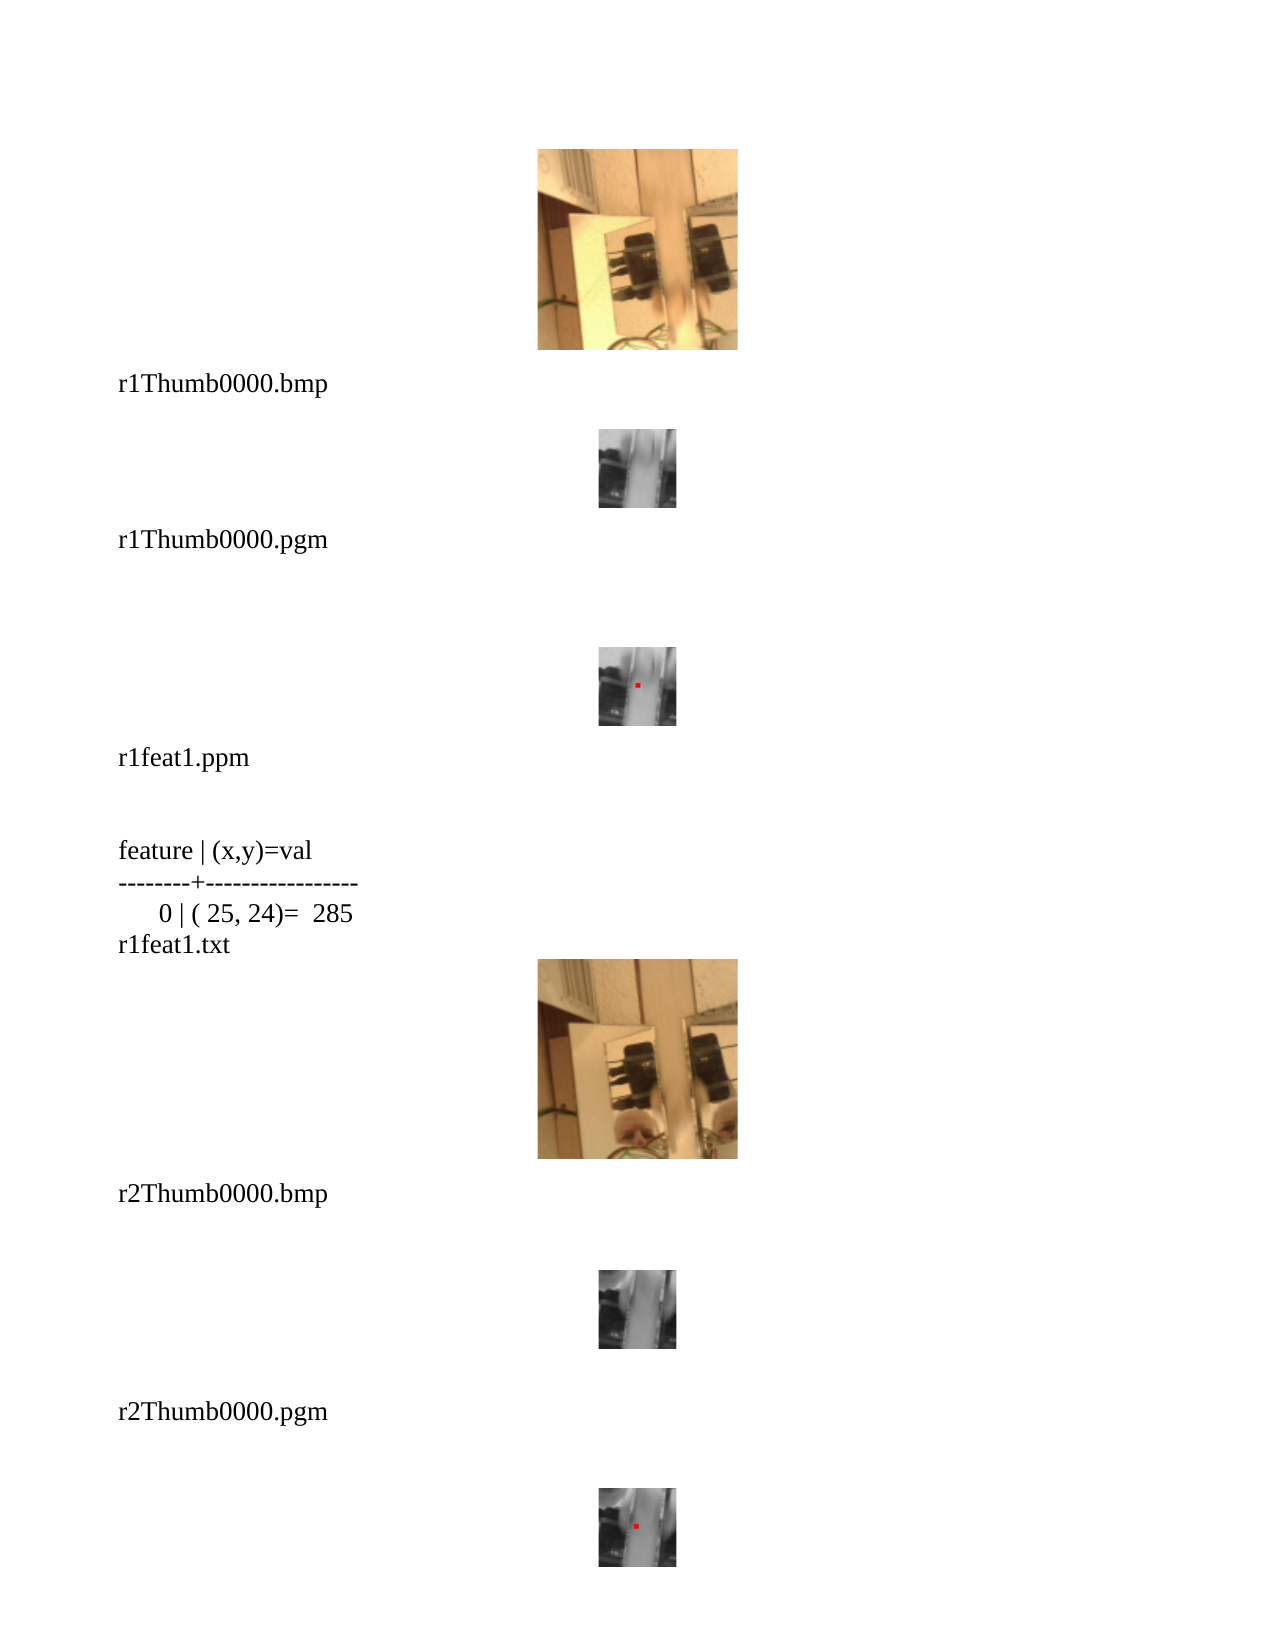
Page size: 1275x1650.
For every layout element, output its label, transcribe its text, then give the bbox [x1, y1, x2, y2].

picture [598, 647, 677, 726]
picture [598, 1488, 677, 1567]
text r1Thumb0000.pgm [118, 523, 1157, 554]
picture [598, 429, 677, 508]
text r1Thumb0000.bmp [118, 367, 1157, 398]
text 0 | ( 25, 24)= 285 [118, 897, 1157, 928]
text --------+----------------- [118, 866, 1157, 897]
text feature | (x,y)=val [118, 834, 1157, 866]
text r2Thumb0000.pgm [118, 1395, 1157, 1426]
text r1feat1.txt [118, 928, 1157, 959]
picture [598, 1270, 677, 1349]
picture [537, 959, 738, 1159]
picture [537, 149, 738, 350]
text r2Thumb0000.bmp [118, 1177, 1157, 1208]
text r1feat1.ppm [118, 741, 1157, 772]
